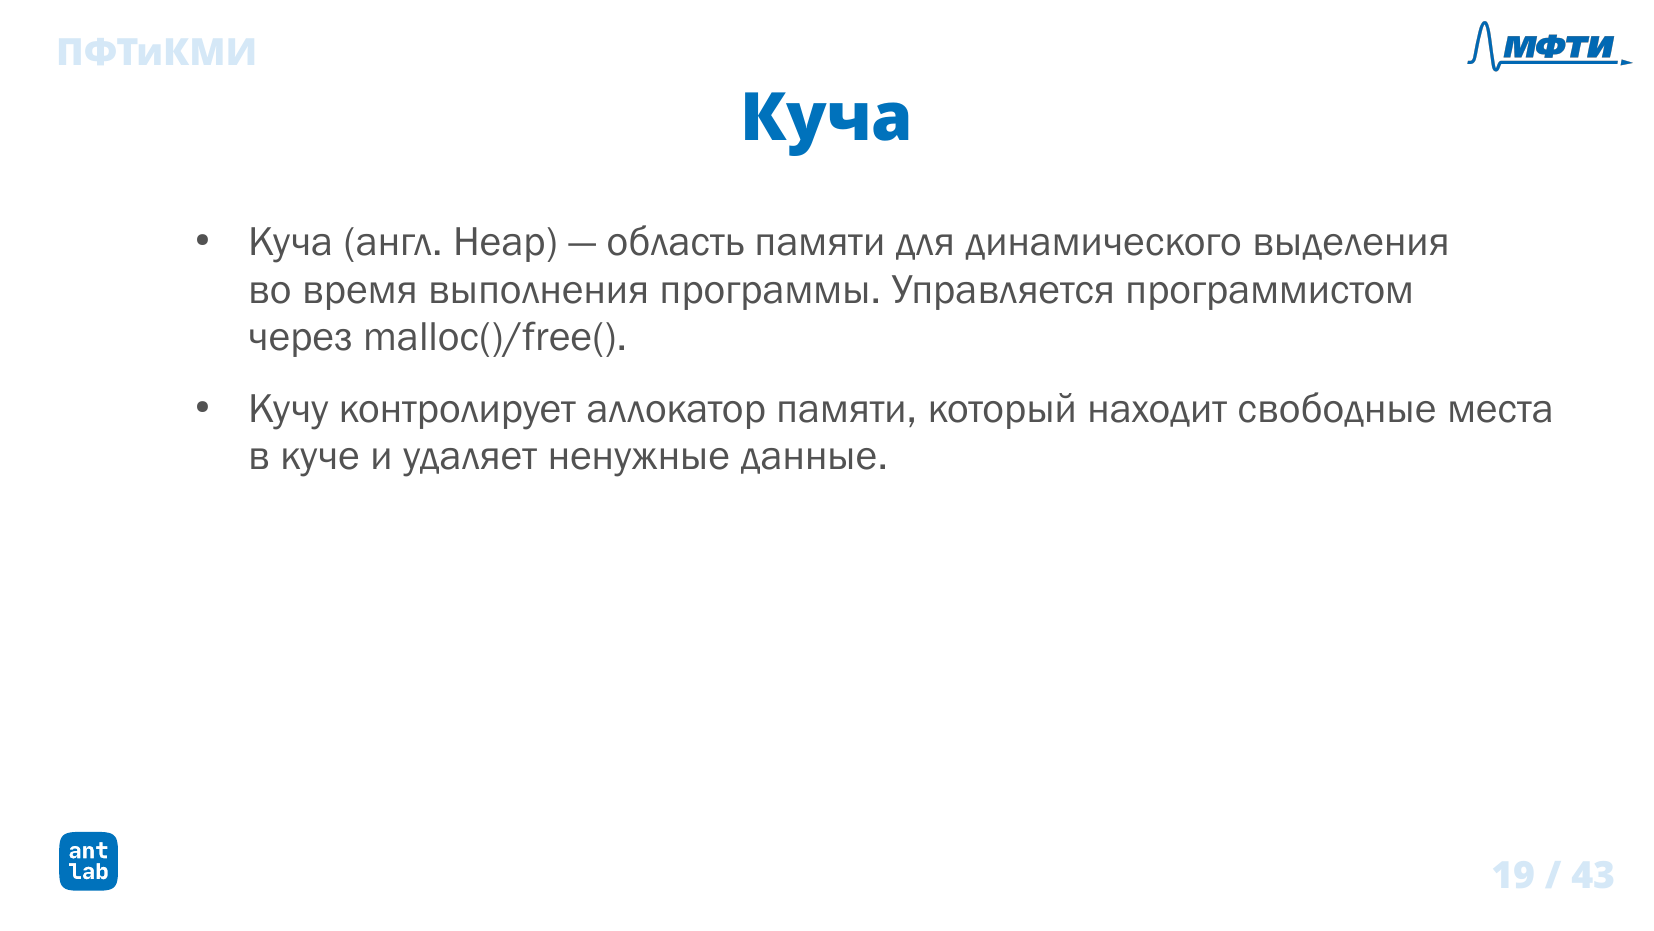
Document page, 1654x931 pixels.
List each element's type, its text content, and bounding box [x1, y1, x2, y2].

list Куча (англ. Heap) — область памяти для динамического выделения во время выполнения программы. Управляется программистом через malloc()/free(). Кучу контролирует аллокатор памяти, который находит свободные места в куче и удаляет ненужные данные. [177, 217, 1571, 758]
picture [1446, 0, 1654, 93]
title Куча [82, 20, 1571, 209]
